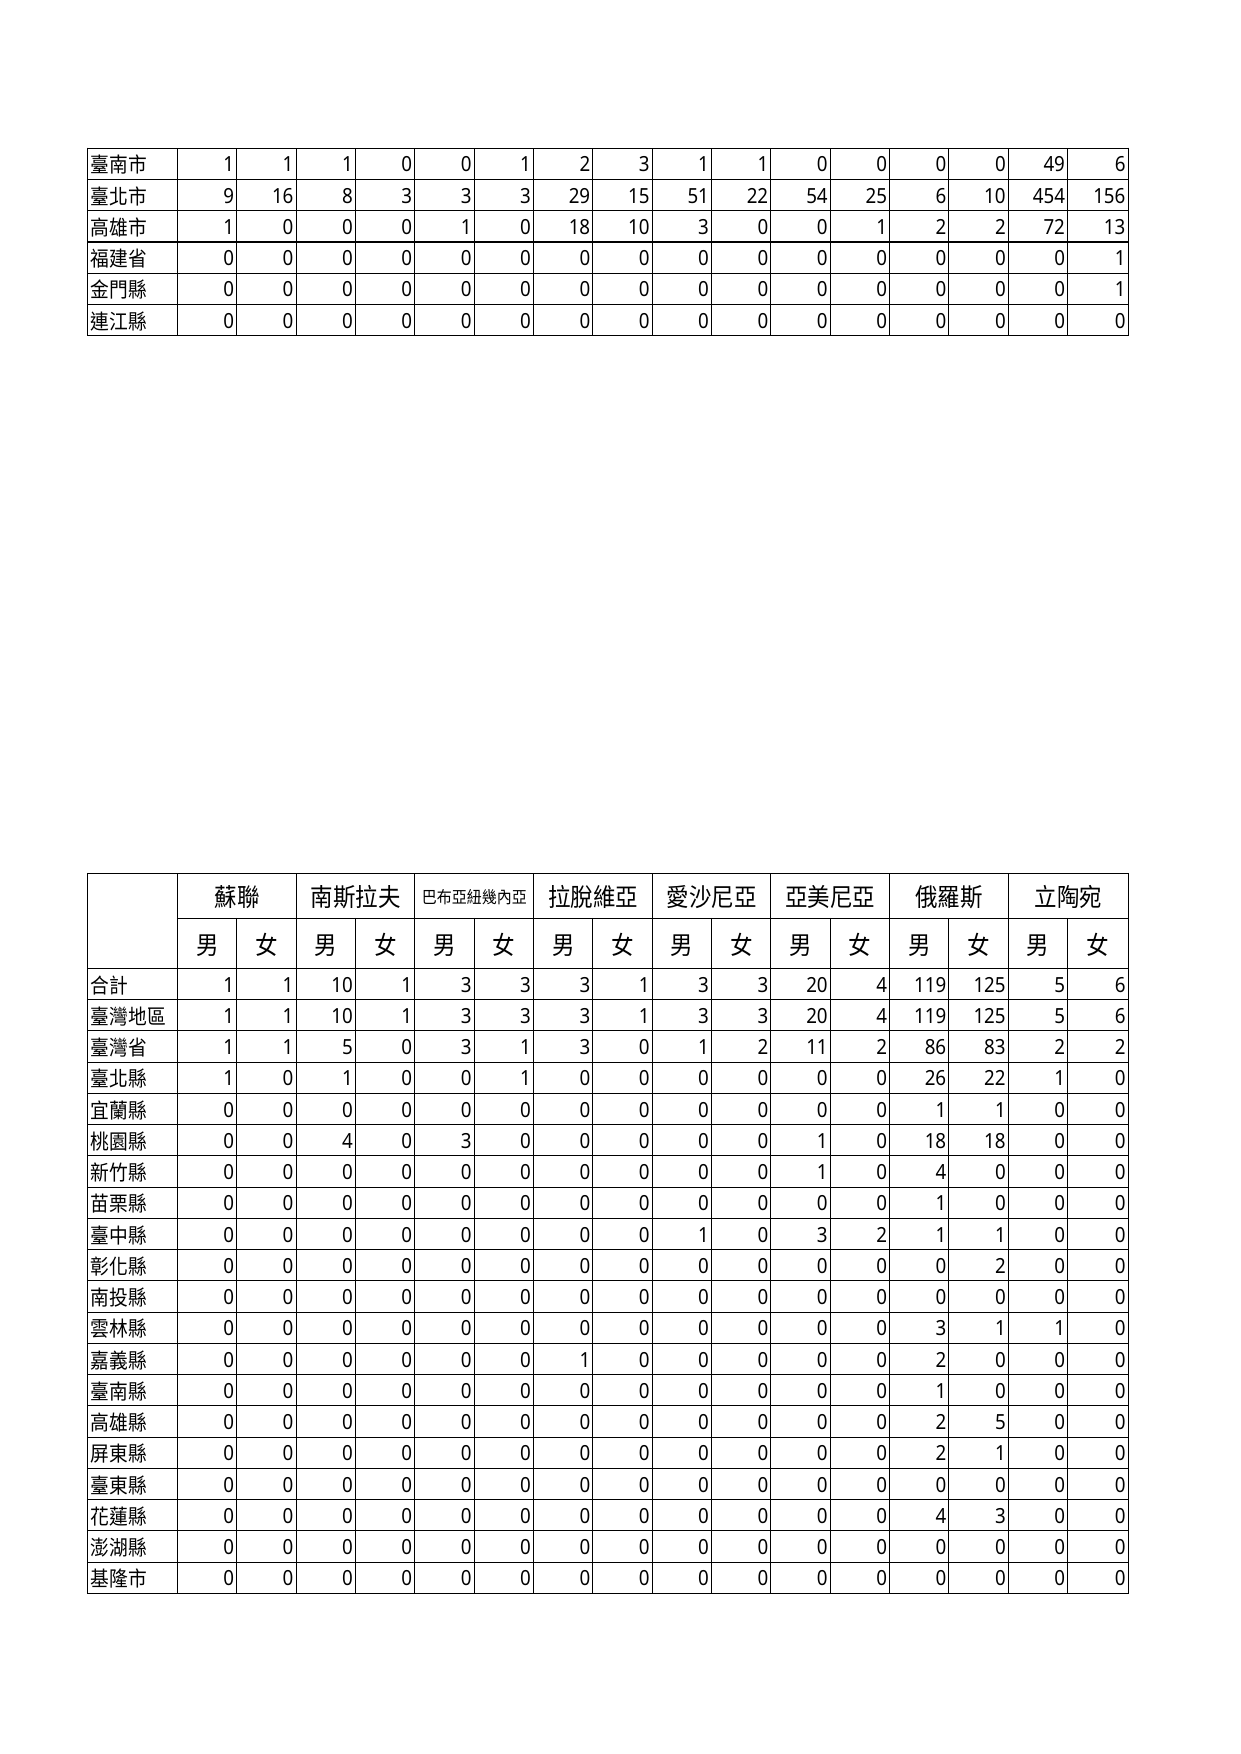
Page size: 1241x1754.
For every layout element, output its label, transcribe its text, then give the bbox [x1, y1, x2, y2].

table_cell 0 [297, 274, 355, 304]
table_cell 0 [1068, 1469, 1128, 1499]
table_cell 男 [890, 919, 948, 968]
table_cell 0 [890, 149, 948, 179]
table_cell 119 [890, 969, 948, 999]
table_cell 1 [890, 1188, 948, 1218]
table_cell 0 [771, 1531, 830, 1562]
table_cell 1 [771, 1156, 830, 1187]
table_header 拉脫維亞 [534, 874, 652, 918]
table_cell 0 [831, 1125, 889, 1155]
table_cell 0 [1068, 1250, 1128, 1280]
table_cell 0 [831, 1438, 889, 1468]
table_cell 1 [178, 211, 236, 241]
table_cell 0 [831, 1313, 889, 1343]
table_cell 1 [949, 1438, 1008, 1468]
table_cell 0 [949, 1281, 1008, 1312]
table_cell 0 [593, 1281, 652, 1312]
table_cell 0 [356, 1563, 414, 1593]
table_cell 0 [178, 1375, 236, 1405]
table_cell 0 [415, 1313, 474, 1343]
table_cell 0 [237, 1438, 296, 1468]
table_cell 0 [534, 1125, 592, 1155]
table_cell 0 [712, 1500, 770, 1530]
table_cell 0 [178, 1563, 236, 1593]
table_cell 0 [653, 1344, 711, 1374]
table_cell 2 [831, 1219, 889, 1249]
table_cell 0 [712, 1438, 770, 1468]
table_cell 0 [237, 1156, 296, 1187]
table_cell 0 [297, 1281, 355, 1312]
table_cell 0 [831, 305, 889, 335]
table_cell 1 [534, 1344, 592, 1374]
table_cell 1 [1009, 1313, 1067, 1343]
table_cell 6 [1068, 1000, 1128, 1030]
table_cell 2 [949, 211, 1008, 241]
table_cell 10 [593, 211, 652, 241]
table_cell 1 [653, 1031, 711, 1062]
table_cell 0 [771, 1563, 830, 1593]
table_cell 0 [1009, 1250, 1067, 1280]
table_cell 0 [1009, 1094, 1067, 1124]
table_cell 0 [1068, 1188, 1128, 1218]
table_cell 3 [593, 149, 652, 179]
table_header 俄羅斯 [890, 874, 1008, 918]
table_cell 0 [415, 1188, 474, 1218]
table_cell 0 [356, 1219, 414, 1249]
table_cell 南投縣 [88, 1281, 177, 1312]
table_cell 0 [712, 1563, 770, 1593]
table_cell 0 [237, 274, 296, 304]
table_cell 0 [534, 1500, 592, 1530]
table_cell 臺北縣 [88, 1063, 177, 1093]
table_cell 1 [475, 1063, 533, 1093]
table_cell 0 [297, 1406, 355, 1437]
table_cell 0 [1068, 1219, 1128, 1249]
table_cell 0 [949, 149, 1008, 179]
table_cell 0 [415, 1094, 474, 1124]
table_cell 1 [890, 1094, 948, 1124]
table_cell 0 [475, 1469, 533, 1499]
table_header 亞美尼亞 [771, 874, 889, 918]
table_cell 女 [831, 919, 889, 968]
table_cell 0 [475, 1438, 533, 1468]
table_cell 0 [653, 243, 711, 273]
table_cell 0 [178, 1094, 236, 1124]
table_cell 2 [831, 1031, 889, 1062]
table_cell 0 [534, 1531, 592, 1562]
table_cell 0 [653, 1438, 711, 1468]
table_cell 0 [653, 1250, 711, 1280]
table_cell 高雄縣 [88, 1406, 177, 1437]
table_cell 0 [356, 1250, 414, 1280]
table_cell 0 [475, 1156, 533, 1187]
table_cell 0 [593, 1063, 652, 1093]
table_cell 0 [593, 1125, 652, 1155]
table_cell 0 [178, 274, 236, 304]
table_cell 臺南市 [88, 149, 177, 179]
table_cell 156 [1068, 180, 1128, 210]
table_cell 女 [356, 919, 414, 968]
table_cell 0 [1068, 1344, 1128, 1374]
table_cell 0 [475, 305, 533, 335]
table_cell 16 [237, 180, 296, 210]
table_cell 0 [1068, 1563, 1128, 1593]
table_cell 125 [949, 1000, 1008, 1030]
table_cell 女 [237, 919, 296, 968]
table_cell 1 [1068, 274, 1128, 304]
table_cell 3 [475, 180, 533, 210]
table_cell 0 [831, 1188, 889, 1218]
table_cell 0 [475, 1531, 533, 1562]
table_cell 3 [534, 1000, 592, 1030]
table_cell 0 [771, 1250, 830, 1280]
table_cell 0 [949, 1156, 1008, 1187]
table_cell 0 [890, 1281, 948, 1312]
table_cell 0 [297, 1531, 355, 1562]
table_cell 0 [712, 1281, 770, 1312]
table_cell 0 [593, 1094, 652, 1124]
table_cell 0 [178, 305, 236, 335]
table_cell 0 [178, 243, 236, 273]
table_cell 0 [415, 1375, 474, 1405]
table_cell 2 [890, 1344, 948, 1374]
table_cell 0 [712, 211, 770, 241]
table_cell 0 [356, 1469, 414, 1499]
table_cell 0 [237, 1125, 296, 1155]
table_header 蘇聯 [178, 874, 296, 918]
table_cell 0 [831, 1531, 889, 1562]
table_cell 6 [1068, 149, 1128, 179]
table_cell 福建省 [88, 243, 177, 273]
table_cell 0 [534, 1469, 592, 1499]
table_cell 0 [356, 1375, 414, 1405]
table_cell 0 [593, 1438, 652, 1468]
table_cell 0 [237, 1063, 296, 1093]
table_cell 0 [237, 243, 296, 273]
table_cell 0 [593, 1344, 652, 1374]
table_cell 0 [534, 1563, 592, 1593]
table_cell 3 [415, 1000, 474, 1030]
table_cell 0 [356, 1125, 414, 1155]
table_cell 0 [534, 1250, 592, 1280]
table_cell 1 [178, 969, 236, 999]
table_cell 0 [237, 1250, 296, 1280]
table_cell 6 [1068, 969, 1128, 999]
table_cell 0 [297, 305, 355, 335]
table_cell 0 [356, 1438, 414, 1468]
table_cell 0 [415, 1406, 474, 1437]
table_cell 0 [1068, 1500, 1128, 1530]
table_cell 0 [237, 1406, 296, 1437]
table_cell 1 [890, 1375, 948, 1405]
table_cell 男 [534, 919, 592, 968]
table_cell 0 [712, 1094, 770, 1124]
table_cell 0 [178, 1281, 236, 1312]
table_cell 0 [297, 1375, 355, 1405]
table_cell 4 [297, 1125, 355, 1155]
table_cell 3 [712, 1000, 770, 1030]
table_cell 臺東縣 [88, 1469, 177, 1499]
table_cell 0 [1009, 1500, 1067, 1530]
table_cell 0 [237, 1281, 296, 1312]
table_cell 1 [475, 149, 533, 179]
table_cell 0 [653, 1188, 711, 1218]
table_cell 3 [653, 211, 711, 241]
table_cell 0 [297, 1563, 355, 1593]
table_header [88, 874, 177, 968]
table_cell 0 [771, 1438, 830, 1468]
table_cell 0 [771, 1063, 830, 1093]
table_cell 0 [297, 243, 355, 273]
table_cell 0 [1009, 1219, 1067, 1249]
table_cell 0 [1068, 1313, 1128, 1343]
table_cell 0 [949, 1531, 1008, 1562]
table_cell 0 [712, 1406, 770, 1437]
table_cell 0 [890, 243, 948, 273]
table_cell 0 [178, 1406, 236, 1437]
table_cell 0 [1068, 1094, 1128, 1124]
table_cell 0 [178, 1250, 236, 1280]
table_cell 0 [178, 1219, 236, 1249]
table_cell 0 [475, 1406, 533, 1437]
table_cell 3 [653, 1000, 711, 1030]
table_cell 0 [178, 1156, 236, 1187]
table_cell 1 [712, 149, 770, 179]
table_cell 0 [1068, 1156, 1128, 1187]
table_cell 4 [890, 1500, 948, 1530]
table_cell 0 [475, 1500, 533, 1530]
table_cell 0 [237, 1563, 296, 1593]
table_cell 0 [534, 243, 592, 273]
table_cell 0 [237, 1094, 296, 1124]
table_cell 0 [1009, 1438, 1067, 1468]
table_cell 0 [831, 1281, 889, 1312]
table_cell 0 [831, 1250, 889, 1280]
table_cell 18 [534, 211, 592, 241]
table_cell 8 [297, 180, 355, 210]
table_cell 1 [178, 1063, 236, 1093]
table_cell 0 [653, 1469, 711, 1499]
table_cell 0 [534, 1156, 592, 1187]
table_cell 0 [1068, 1438, 1128, 1468]
table_cell 3 [949, 1500, 1008, 1530]
table_cell 119 [890, 1000, 948, 1030]
table_cell 0 [653, 1156, 711, 1187]
table_cell 0 [297, 211, 355, 241]
table_cell 0 [1009, 1406, 1067, 1437]
table_cell 0 [1009, 1563, 1067, 1593]
table_cell 0 [178, 1500, 236, 1530]
table_cell 0 [415, 305, 474, 335]
table_cell 男 [297, 919, 355, 968]
table_cell 0 [712, 1250, 770, 1280]
table_cell 0 [949, 1375, 1008, 1405]
table_cell 3 [415, 1031, 474, 1062]
table_cell 0 [1068, 1125, 1128, 1155]
table_cell 0 [356, 1063, 414, 1093]
table_cell 0 [475, 1250, 533, 1280]
table_cell 0 [237, 1344, 296, 1374]
table_cell 0 [356, 149, 414, 179]
table_cell 3 [415, 969, 474, 999]
table_cell 0 [415, 1219, 474, 1249]
table_cell 0 [593, 1250, 652, 1280]
table_cell 0 [653, 1313, 711, 1343]
table_cell 0 [712, 1469, 770, 1499]
table_cell 22 [712, 180, 770, 210]
table_cell 宜蘭縣 [88, 1094, 177, 1124]
table_cell 0 [653, 1531, 711, 1562]
table_cell 1 [297, 149, 355, 179]
table_cell 0 [771, 1375, 830, 1405]
table_cell 0 [178, 1469, 236, 1499]
table_cell 0 [593, 1469, 652, 1499]
table_cell 0 [890, 305, 948, 335]
table_cell 0 [534, 1406, 592, 1437]
table_cell 2 [890, 211, 948, 241]
table_cell 0 [415, 274, 474, 304]
table_cell 0 [593, 1406, 652, 1437]
table_cell 0 [475, 1219, 533, 1249]
table_cell 0 [297, 1500, 355, 1530]
table_cell 0 [1009, 1188, 1067, 1218]
table_cell 0 [771, 305, 830, 335]
table_cell 2 [712, 1031, 770, 1062]
table_cell 0 [356, 1281, 414, 1312]
table_cell 29 [534, 180, 592, 210]
table_cell 男 [178, 919, 236, 968]
table_cell 0 [890, 274, 948, 304]
table_cell 0 [534, 305, 592, 335]
table_cell 0 [593, 1563, 652, 1593]
table_cell 0 [178, 1344, 236, 1374]
table_cell 0 [297, 1188, 355, 1218]
table_cell 0 [712, 1125, 770, 1155]
table_cell 0 [890, 1531, 948, 1562]
table_cell 1 [237, 969, 296, 999]
table_cell 0 [1009, 305, 1067, 335]
table_cell 1 [949, 1313, 1008, 1343]
table_cell 2 [890, 1438, 948, 1468]
table_cell 0 [1068, 305, 1128, 335]
table_cell 0 [949, 274, 1008, 304]
table_cell 雲林縣 [88, 1313, 177, 1343]
table_cell 0 [831, 1094, 889, 1124]
table_cell 0 [297, 1156, 355, 1187]
table_cell 5 [949, 1406, 1008, 1437]
table_cell 0 [475, 243, 533, 273]
table_cell 0 [534, 1094, 592, 1124]
table_cell 0 [475, 211, 533, 241]
table_cell 0 [653, 1375, 711, 1405]
table_cell 花蓮縣 [88, 1500, 177, 1530]
table_cell 1 [237, 1031, 296, 1062]
table_cell 0 [178, 1438, 236, 1468]
table_cell 0 [771, 149, 830, 179]
table_cell 3 [534, 1031, 592, 1062]
table_cell 0 [1009, 243, 1067, 273]
table_cell 屏東縣 [88, 1438, 177, 1468]
table_cell 1 [949, 1094, 1008, 1124]
table_cell 高雄市 [88, 211, 177, 241]
table_cell 0 [653, 1094, 711, 1124]
table_cell 0 [475, 1344, 533, 1374]
table_cell 男 [771, 919, 830, 968]
table_cell 0 [178, 1531, 236, 1562]
table_cell 0 [475, 1313, 533, 1343]
table_cell 苗栗縣 [88, 1188, 177, 1218]
table_cell 0 [1009, 1281, 1067, 1312]
table_cell 0 [949, 1188, 1008, 1218]
table_cell 0 [771, 1500, 830, 1530]
table_cell 4 [831, 1000, 889, 1030]
table_cell 合計 [88, 969, 177, 999]
table_cell 0 [712, 1344, 770, 1374]
table_cell 0 [475, 1281, 533, 1312]
table_cell 新竹縣 [88, 1156, 177, 1187]
table_cell 0 [831, 149, 889, 179]
table_cell 0 [356, 1344, 414, 1374]
table_cell 0 [593, 1375, 652, 1405]
table_cell 1 [178, 149, 236, 179]
table_cell 0 [415, 1500, 474, 1530]
table_cell 0 [297, 1313, 355, 1343]
table_cell 0 [297, 1344, 355, 1374]
table_cell 1 [890, 1219, 948, 1249]
table_cell 3 [712, 969, 770, 999]
table_cell 0 [771, 243, 830, 273]
table_cell 54 [771, 180, 830, 210]
table_cell 0 [237, 1500, 296, 1530]
table_cell 10 [949, 180, 1008, 210]
table_cell 0 [771, 274, 830, 304]
table_cell 0 [356, 305, 414, 335]
table_cell 1 [653, 149, 711, 179]
table_header 愛沙尼亞 [653, 874, 770, 918]
table_cell 0 [1009, 1156, 1067, 1187]
table_cell 10 [297, 1000, 355, 1030]
table_cell 0 [534, 1438, 592, 1468]
table_cell 0 [1009, 1531, 1067, 1562]
table_cell 3 [771, 1219, 830, 1249]
table_cell 5 [297, 1031, 355, 1062]
table_cell 男 [415, 919, 474, 968]
table_cell 0 [949, 1344, 1008, 1374]
table_cell 5 [1009, 1000, 1067, 1030]
table_cell 0 [593, 1531, 652, 1562]
table_cell 1 [831, 211, 889, 241]
table_cell 0 [1009, 1469, 1067, 1499]
table_cell 女 [1068, 919, 1128, 968]
table_cell 0 [356, 1531, 414, 1562]
table_cell 0 [1068, 1531, 1128, 1562]
table_cell 金門縣 [88, 274, 177, 304]
table_cell 0 [237, 1375, 296, 1405]
table_cell 0 [771, 1094, 830, 1124]
table_cell 2 [949, 1250, 1008, 1280]
table_cell 0 [593, 1219, 652, 1249]
table_cell 0 [1009, 1125, 1067, 1155]
table_cell 0 [593, 1313, 652, 1343]
table_header 巴布亞紐幾內亞 [415, 874, 533, 918]
table_cell 0 [237, 1219, 296, 1249]
table_cell 25 [831, 180, 889, 210]
table_cell 0 [534, 1063, 592, 1093]
table_cell 0 [534, 1188, 592, 1218]
table_cell 3 [890, 1313, 948, 1343]
table_cell 0 [949, 305, 1008, 335]
table_cell 臺灣省 [88, 1031, 177, 1062]
table_cell 女 [712, 919, 770, 968]
table_header 立陶宛 [1009, 874, 1128, 918]
table_cell 0 [1009, 1344, 1067, 1374]
table_cell 22 [949, 1063, 1008, 1093]
table_cell 0 [712, 1156, 770, 1187]
table_cell 臺北市 [88, 180, 177, 210]
table_cell 0 [475, 1375, 533, 1405]
table_cell 83 [949, 1031, 1008, 1062]
table_cell 0 [593, 1031, 652, 1062]
table_cell 0 [949, 1469, 1008, 1499]
table_cell 0 [356, 211, 414, 241]
table_cell 0 [178, 1313, 236, 1343]
table_cell 0 [415, 149, 474, 179]
table_cell 0 [356, 1156, 414, 1187]
table_cell 0 [653, 1281, 711, 1312]
table_cell 0 [653, 1563, 711, 1593]
table_cell 2 [1068, 1031, 1128, 1062]
table_cell 3 [475, 1000, 533, 1030]
table_cell 5 [1009, 969, 1067, 999]
table_cell 0 [534, 1219, 592, 1249]
table_cell 0 [831, 1156, 889, 1187]
table_cell 2 [890, 1406, 948, 1437]
table_cell 0 [415, 243, 474, 273]
table_cell 1 [593, 1000, 652, 1030]
table_cell 1 [771, 1125, 830, 1155]
table_cell 0 [653, 305, 711, 335]
table_cell 0 [415, 1250, 474, 1280]
table_cell 0 [653, 1406, 711, 1437]
table_cell 臺中縣 [88, 1219, 177, 1249]
table_cell 0 [771, 1188, 830, 1218]
table_cell 1 [1009, 1063, 1067, 1093]
table_cell 13 [1068, 211, 1128, 241]
table_cell 0 [415, 1063, 474, 1093]
table_cell 0 [890, 1250, 948, 1280]
table_cell 女 [475, 919, 533, 968]
table_cell 0 [712, 1219, 770, 1249]
table_cell 0 [771, 1281, 830, 1312]
table_cell 0 [534, 274, 592, 304]
table_cell 女 [593, 919, 652, 968]
table_cell 男 [653, 919, 711, 968]
table_cell 4 [890, 1156, 948, 1187]
table_cell 彰化縣 [88, 1250, 177, 1280]
table_cell 0 [831, 1375, 889, 1405]
table_cell 0 [237, 1531, 296, 1562]
table_cell 0 [831, 1063, 889, 1093]
table_cell 0 [415, 1563, 474, 1593]
table_cell 3 [653, 969, 711, 999]
table_cell 0 [356, 1031, 414, 1062]
table_cell 72 [1009, 211, 1067, 241]
table_cell 0 [356, 1406, 414, 1437]
table_cell 0 [712, 1313, 770, 1343]
table_cell 臺南縣 [88, 1375, 177, 1405]
table_cell 桃園縣 [88, 1125, 177, 1155]
table_cell 2 [534, 149, 592, 179]
table_cell 1 [237, 149, 296, 179]
table_cell 11 [771, 1031, 830, 1062]
table_cell 0 [949, 243, 1008, 273]
table_cell 0 [712, 243, 770, 273]
table_cell 0 [297, 1438, 355, 1468]
table_cell 0 [297, 1250, 355, 1280]
table_cell 0 [237, 305, 296, 335]
table_cell 10 [297, 969, 355, 999]
table_cell 1 [949, 1219, 1008, 1249]
table_cell 0 [593, 1156, 652, 1187]
table_cell 0 [771, 1469, 830, 1499]
table_cell 86 [890, 1031, 948, 1062]
table_cell 1 [593, 969, 652, 999]
table_cell 0 [534, 1375, 592, 1405]
table_cell 0 [831, 243, 889, 273]
table_cell 49 [1009, 149, 1067, 179]
table_cell 0 [712, 1063, 770, 1093]
table_cell 0 [415, 1469, 474, 1499]
table_cell 0 [356, 243, 414, 273]
table_cell 0 [1068, 1063, 1128, 1093]
table_cell 454 [1009, 180, 1067, 210]
table_cell 0 [297, 1469, 355, 1499]
table_cell 0 [475, 274, 533, 304]
table_cell 1 [178, 1031, 236, 1062]
table_cell 0 [949, 1563, 1008, 1593]
table_cell 澎湖縣 [88, 1531, 177, 1562]
table_cell 嘉義縣 [88, 1344, 177, 1374]
table_cell 1 [356, 969, 414, 999]
table_cell 連江縣 [88, 305, 177, 335]
table_cell 3 [415, 180, 474, 210]
table_cell 0 [653, 1063, 711, 1093]
table_cell 0 [771, 1344, 830, 1374]
table_cell 0 [237, 1469, 296, 1499]
table_cell 0 [593, 274, 652, 304]
table_cell 26 [890, 1063, 948, 1093]
table_cell 0 [356, 1188, 414, 1218]
table_cell 基隆市 [88, 1563, 177, 1593]
table_cell 6 [890, 180, 948, 210]
table_cell 0 [475, 1094, 533, 1124]
table_cell 0 [831, 1469, 889, 1499]
table_cell 0 [831, 274, 889, 304]
table_cell 0 [534, 1281, 592, 1312]
table_cell 0 [237, 1313, 296, 1343]
table_cell 1 [297, 1063, 355, 1093]
table_cell 0 [1068, 1281, 1128, 1312]
table_cell 9 [178, 180, 236, 210]
table_cell 20 [771, 969, 830, 999]
table_cell 1 [1068, 243, 1128, 273]
table_cell 0 [771, 1406, 830, 1437]
table_cell 0 [415, 1344, 474, 1374]
table_cell 0 [178, 1125, 236, 1155]
table_cell 0 [415, 1438, 474, 1468]
table_cell 0 [178, 1188, 236, 1218]
table_cell 0 [415, 1281, 474, 1312]
table_cell 0 [237, 211, 296, 241]
table_cell 女 [949, 919, 1008, 968]
table_cell 4 [831, 969, 889, 999]
table_cell 3 [534, 969, 592, 999]
table_cell 0 [356, 274, 414, 304]
table_cell 0 [356, 1094, 414, 1124]
table_cell 51 [653, 180, 711, 210]
table_cell 0 [653, 1125, 711, 1155]
table_cell 0 [237, 1188, 296, 1218]
table_cell 0 [771, 211, 830, 241]
table_cell 20 [771, 1000, 830, 1030]
table_cell 3 [415, 1125, 474, 1155]
table_cell 0 [1009, 274, 1067, 304]
table_cell 臺灣地區 [88, 1000, 177, 1030]
table_cell 0 [653, 274, 711, 304]
table_cell 0 [712, 1188, 770, 1218]
table_cell 1 [653, 1219, 711, 1249]
table_cell 125 [949, 969, 1008, 999]
table_cell 2 [1009, 1031, 1067, 1062]
table_cell 0 [1068, 1406, 1128, 1437]
table_cell 0 [1009, 1375, 1067, 1405]
table_cell 0 [475, 1563, 533, 1593]
table_cell 1 [178, 1000, 236, 1030]
table_cell 0 [831, 1344, 889, 1374]
table_cell 0 [712, 1375, 770, 1405]
table_cell 男 [1009, 919, 1067, 968]
table_cell 0 [712, 1531, 770, 1562]
table_cell 1 [237, 1000, 296, 1030]
table_cell 0 [593, 1188, 652, 1218]
table_cell 3 [475, 969, 533, 999]
table_cell 0 [415, 1531, 474, 1562]
table_cell 1 [415, 211, 474, 241]
table_header 南斯拉夫 [297, 874, 414, 918]
table_cell 18 [890, 1125, 948, 1155]
table_cell 0 [593, 1500, 652, 1530]
table_cell 0 [356, 1313, 414, 1343]
table_cell 0 [593, 305, 652, 335]
table_cell 1 [356, 1000, 414, 1030]
table_cell 0 [831, 1406, 889, 1437]
table_cell 0 [475, 1188, 533, 1218]
table_cell 0 [534, 1313, 592, 1343]
table_cell 18 [949, 1125, 1008, 1155]
table_cell 0 [712, 274, 770, 304]
table_cell 0 [712, 305, 770, 335]
table_cell 0 [1068, 1375, 1128, 1405]
table_cell 0 [831, 1563, 889, 1593]
table_cell 0 [890, 1563, 948, 1593]
table_cell 0 [593, 243, 652, 273]
table_cell 0 [297, 1094, 355, 1124]
table_cell 0 [475, 1125, 533, 1155]
table_cell 3 [356, 180, 414, 210]
table_cell 1 [475, 1031, 533, 1062]
table_cell 15 [593, 180, 652, 210]
table_cell 0 [297, 1219, 355, 1249]
table_cell 0 [831, 1500, 889, 1530]
table_cell 0 [890, 1469, 948, 1499]
table_cell 0 [415, 1156, 474, 1187]
table_cell 0 [771, 1313, 830, 1343]
table_cell 0 [653, 1500, 711, 1530]
table_cell 0 [356, 1500, 414, 1530]
